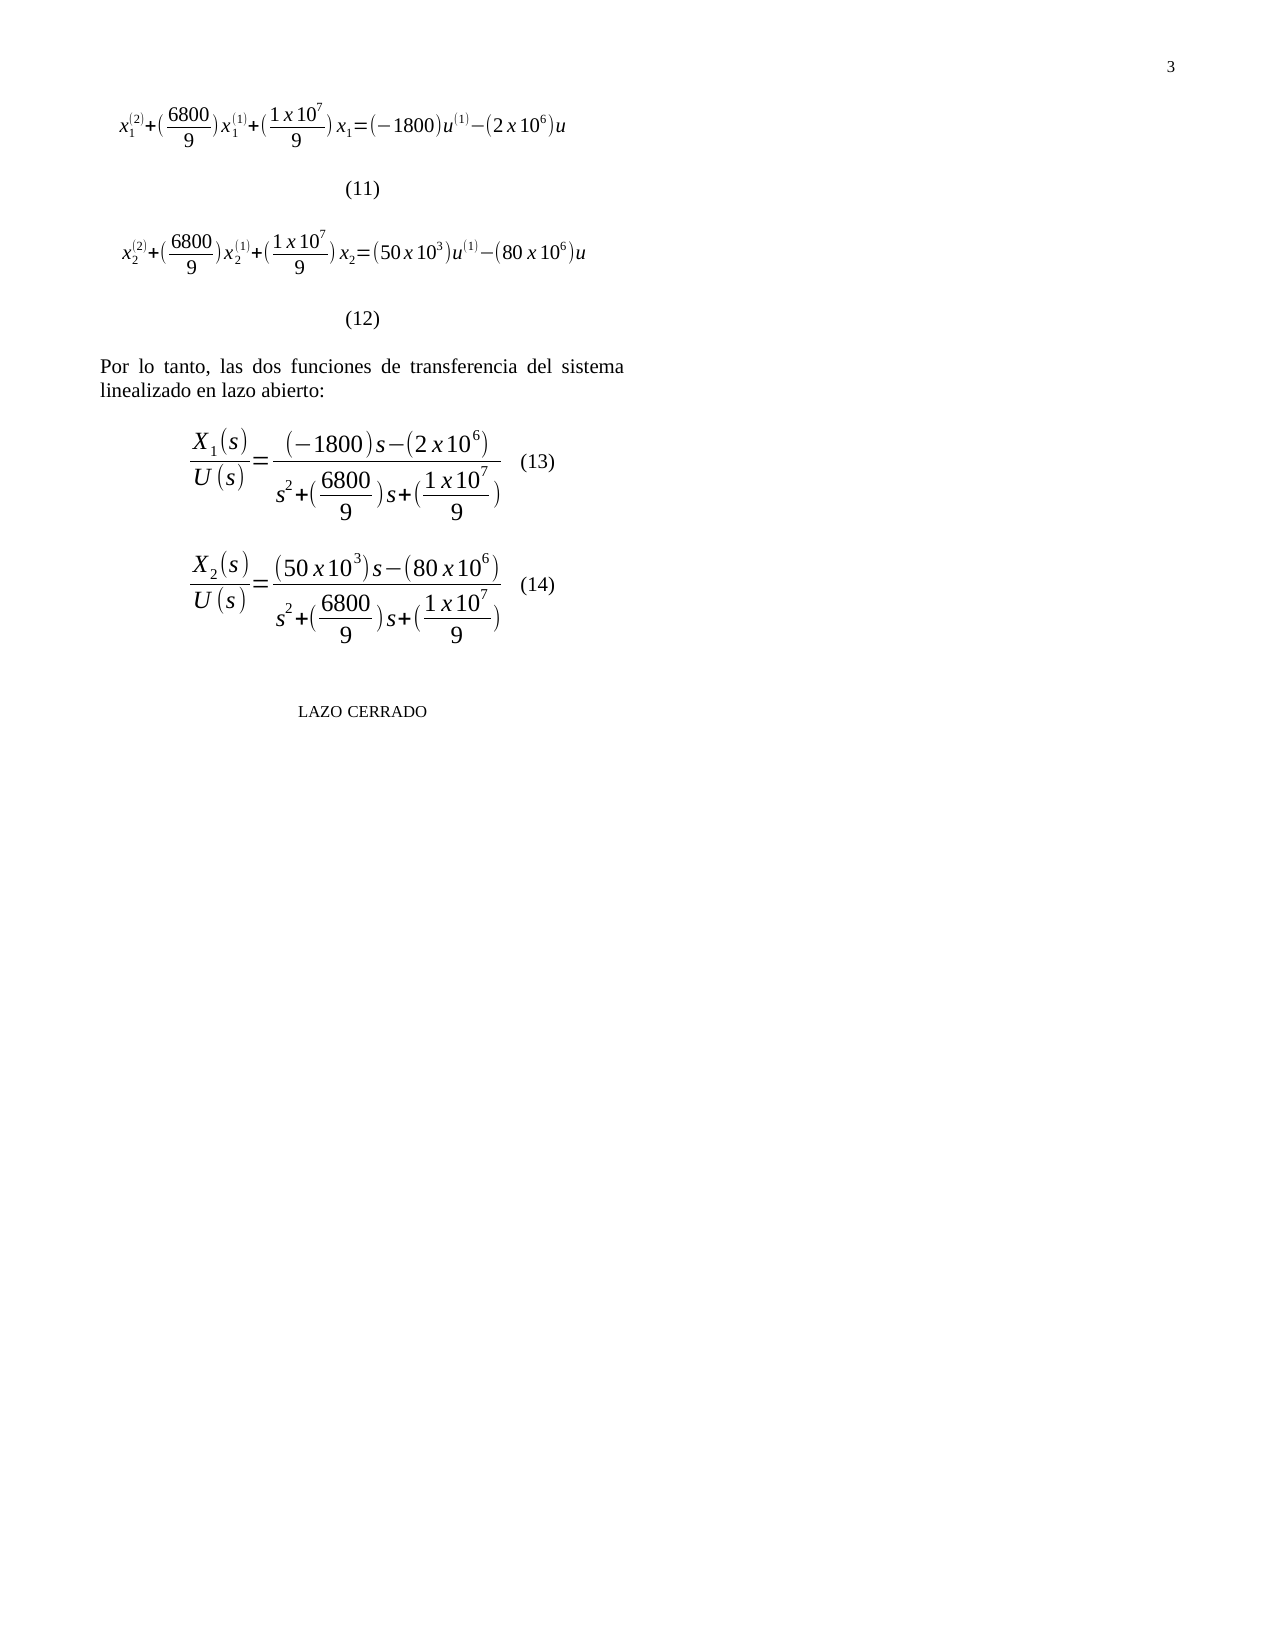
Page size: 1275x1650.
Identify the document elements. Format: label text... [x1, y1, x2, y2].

text (14) [100, 549, 625, 648]
text Por lo tanto, las dos funciones de transferencia del sistema linealizado en lazo abierto: [100, 354, 625, 402]
text (13) [100, 426, 625, 525]
text (12) [100, 306, 625, 330]
subtitle lazo cerrado [100, 698, 625, 722]
text (11) [100, 176, 625, 200]
